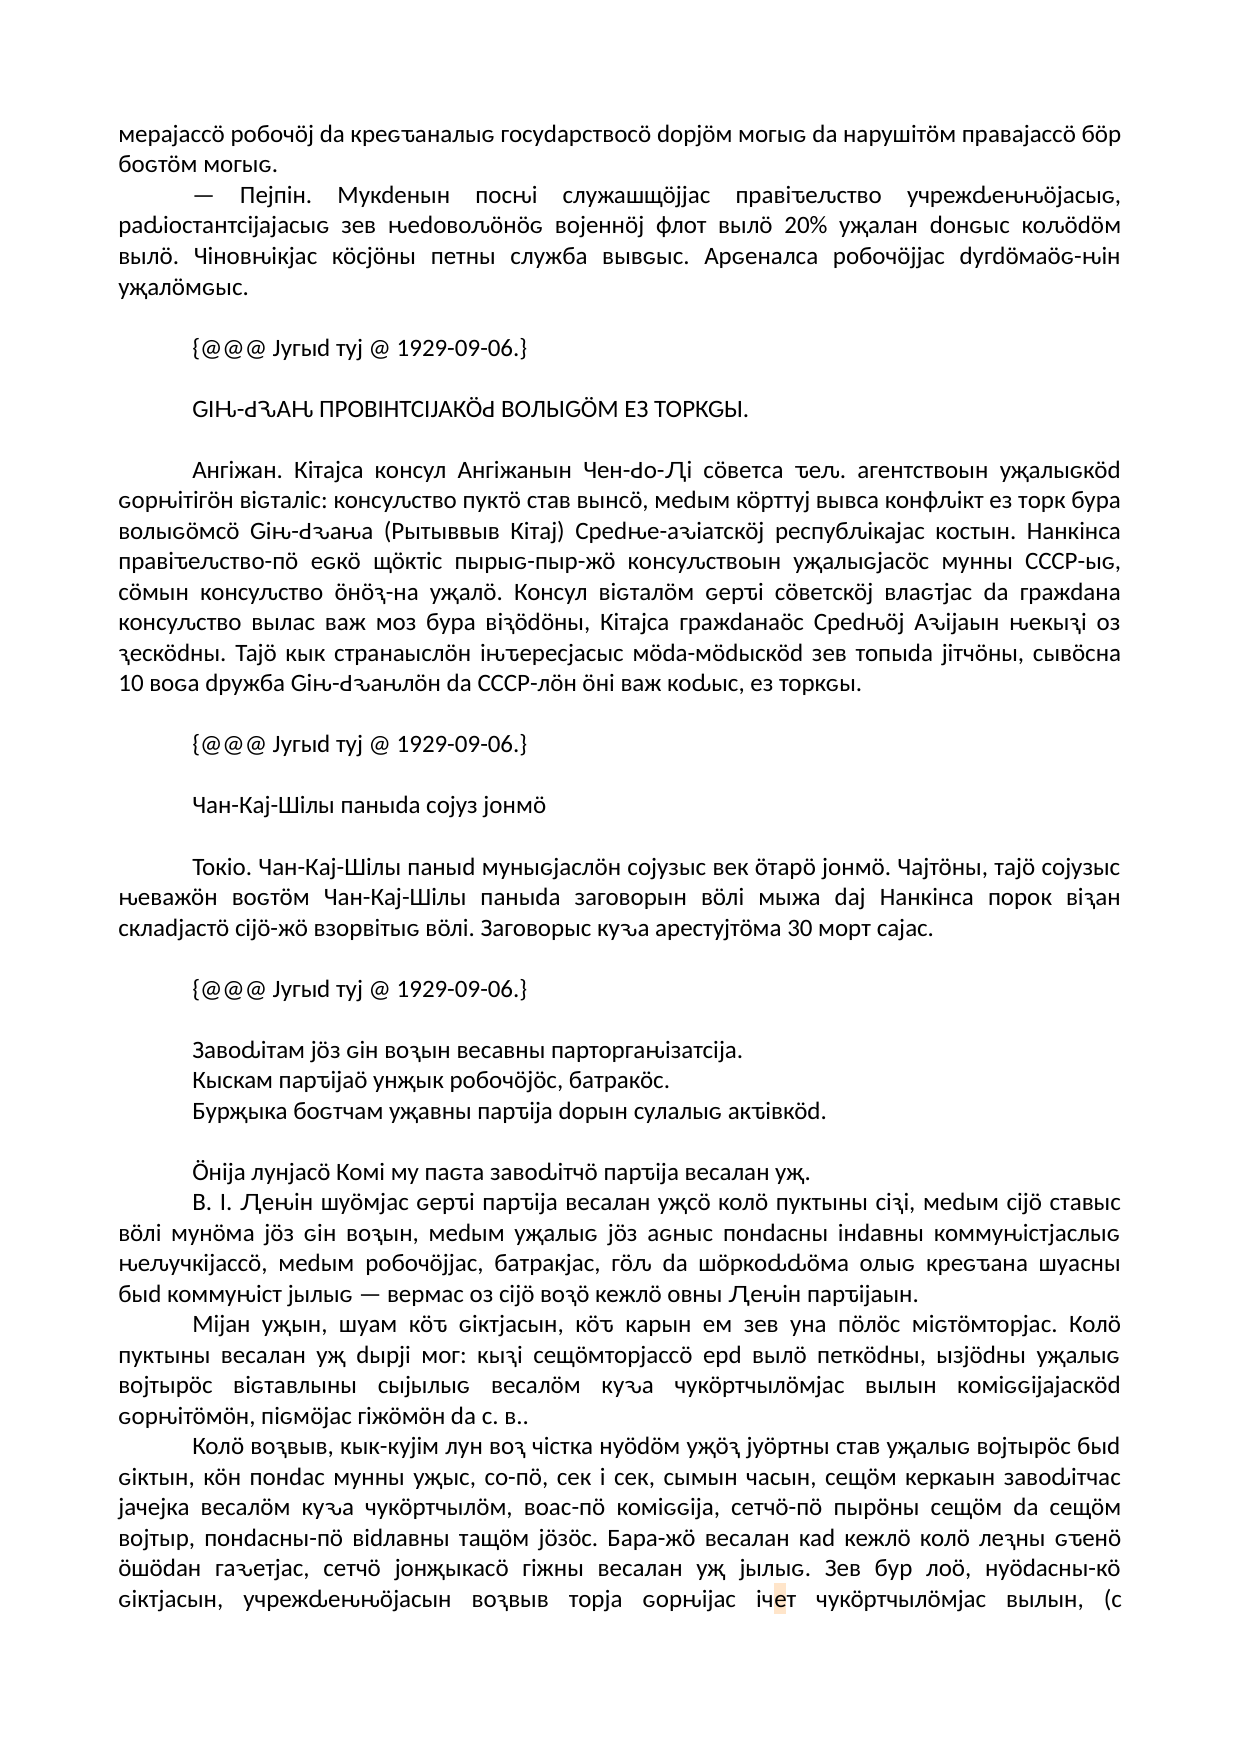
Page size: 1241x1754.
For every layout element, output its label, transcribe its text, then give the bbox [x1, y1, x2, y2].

text Чан-Кај-Шілы паныԁа сојуз јонмӧ [118, 789, 1122, 820]
text {@@@ Југыԁ туј @ 1929-09-06.} [118, 332, 1122, 362]
text Токіо. Чан-Кај-Шілы паныԁ муныԍјаслӧн сојузыс век ӧтарӧ јонмӧ. Чајтӧны, тајӧ сојузыс ԋеважӧн воԍтӧм Чан-Кај-Шілы паныԁа заговорын вӧлі мыжа ԁај Нанкінса порок віԇан склаԁјастӧ сіјӧ-жӧ взорвітыԍ вӧлі. Заговорыс куԅа арестујтӧма 30 морт сајас. [118, 851, 1122, 942]
text {@@@ Југыԁ туј @ 1929-09-06.} [118, 728, 1122, 759]
text мерајассӧ робочӧј ԁа креԍԏаналыԍ госуԁарствосӧ ԁорјӧм могыԍ ԁа нарушітӧм правајассӧ бӧр боԍтӧм могыԍ. [118, 118, 1122, 179]
text {@@@ Југыԁ туј @ 1929-09-06.} [118, 973, 1122, 1003]
text Завоԃітам јӧз ԍін воԇын весавны парторгаԋізатсіја. [118, 1034, 1122, 1064]
text Колӧ воԇвыв, кык-кујім лун воԇ чістка нуӧԁӧм уҗӧԇ јуӧртны став уҗалыԍ војтырӧс быԁ ԍіктын, кӧн понԁас мунны уҗыс, со-пӧ, сек і сек, сымын часын, сещӧм керкаын завоԃітчас јачејка весалӧм куԅа чукӧртчылӧм, воас-пӧ коміԍԍіја, сетчӧ-пӧ пырӧны сещӧм ԁа сещӧм војтыр, понԁасны-пӧ віԁлавны тащӧм јӧзӧс. Бара-жӧ весалан каԁ кежлӧ колӧ леԇны ԍԏенӧ ӧшӧԁан гаԅетјас, сетчӧ јонҗыкасӧ гіжны весалан уҗ јылыԍ. Зев бур лоӧ, нуӧԁасны-кӧ ԍіктјасын, учрежԃеԋԋӧјасын воԇвыв торја ԍорԋіјас ічет чукӧртчылӧмјас вылын, (с [118, 1431, 1122, 1614]
text Кыскам парԏіјаӧ унҗык робочӧјӧс, батракӧс. [118, 1064, 1122, 1095]
text ԌІԊ-ԀԄАԊ ПРОВІНТСІЈАКӦԀ ВОЛЫԌӦМ ЕЗ ТОРКԌЫ. [118, 393, 1122, 423]
text В. I. Ԉеԋін шуӧмјас ԍерԏі парԏіја весалан уҗсӧ колӧ пуктыны сіԇі, меԁым сіјӧ ставыс вӧлі мунӧма јӧз ԍін воԇын, меԁым уҗалыԍ јӧз аԍныс понԁасны інԁавны коммуԋістјаслыԍ ԋеԉучкіјассӧ, меԁым робочӧјјас, батракјас, гӧԉ ԁа шӧркоԃԃӧма олыԍ креԍԏана шуасны быԁ коммуԋіст јылыԍ — вермас оз сіјӧ воԇӧ кежлӧ овны Ԉеԋін парԏіјаын. [118, 1186, 1122, 1308]
text Бурҗыка боԍтчам уҗавны парԏіја ԁорын сулалыԍ акԏівкӧԁ. [118, 1095, 1122, 1125]
text Міјан уҗын, шуам кӧԏ ԍіктјасын, кӧԏ карын ем зев уна пӧлӧс міԍтӧмторјас. Колӧ пуктыны весалан уҗ ԁырјі мог: кыԇі сещӧмторјассӧ ерԁ вылӧ петкӧԁны, ызјӧԁны уҗалыԍ војтырӧс віԍтавлыны сыјылыԍ весалӧм куԅа чукӧртчылӧмјас вылын коміԍԍіјајаскӧԁ ԍорԋітӧмӧн, піԍмӧјас гіжӧмӧн ԁа с. в.. [118, 1308, 1122, 1431]
text — Пејпін. Мукԁенын посԋі служашщӧјјас правіԏеԉство учрежԃеԋԋӧјасыԍ, раԃіостантсіјајасыԍ зев ԋеԁовоԉӧнӧԍ војеннӧј флот вылӧ 20% уҗалан ԁонԍыс коԉӧԁӧм вылӧ. Чіновԋікјас кӧсјӧны петны служба вывԍыс. Арԍеналса робочӧјјас ԁугԁӧмаӧԍ-ԋін уҗалӧмԍыс. [118, 179, 1122, 301]
text Ӧніја лунјасӧ Комі му паԍта завоԃітчӧ парԏіја весалан уҗ. [118, 1156, 1122, 1186]
text Ангіжан. Кітајса консул Ангіжанын Чен-Ԁо-Ԉі сӧветса ԏеԉ. агентствоын уҗалыԍкӧԁ ԍорԋітігӧн віԍталіс: консуԉство пуктӧ став вынсӧ, меԁым кӧрттуј вывса конфԉікт ез торк бура волыԍӧмсӧ Ԍіԋ-Ԁԅаԋа (Рытыввыв Кітај) Среԁԋе-аԅіатскӧј респубԉікајас костын. Нанкінса правіԏеԉство-пӧ еԍкӧ щӧктіс пырыԍ-пыр-жӧ консуԉствоын уҗалыԍјасӧс мунны СССР-ыԍ, сӧмын консуԉство ӧнӧԇ-на уҗалӧ. Консул віԍталӧм ԍерԏі сӧветскӧј влаԍтјас ԁа гражԁана консуԉство вылас важ моз бура віԇӧԁӧны, Кітајса гражԁанаӧс Среԁԋӧј Аԅіјаын ԋекыԇі оз ԇескӧԁны. Тајӧ кык странаыслӧн іԋԏересјасыс мӧԁа-мӧԁыскӧԁ зев топыԁа јітчӧны, сывӧсна 10 воԍа ԁружба Ԍіԋ-Ԁԅаԋлӧн ԁа СССР-лӧн ӧні важ коԃыс, ез торкԍы. [118, 454, 1122, 698]
